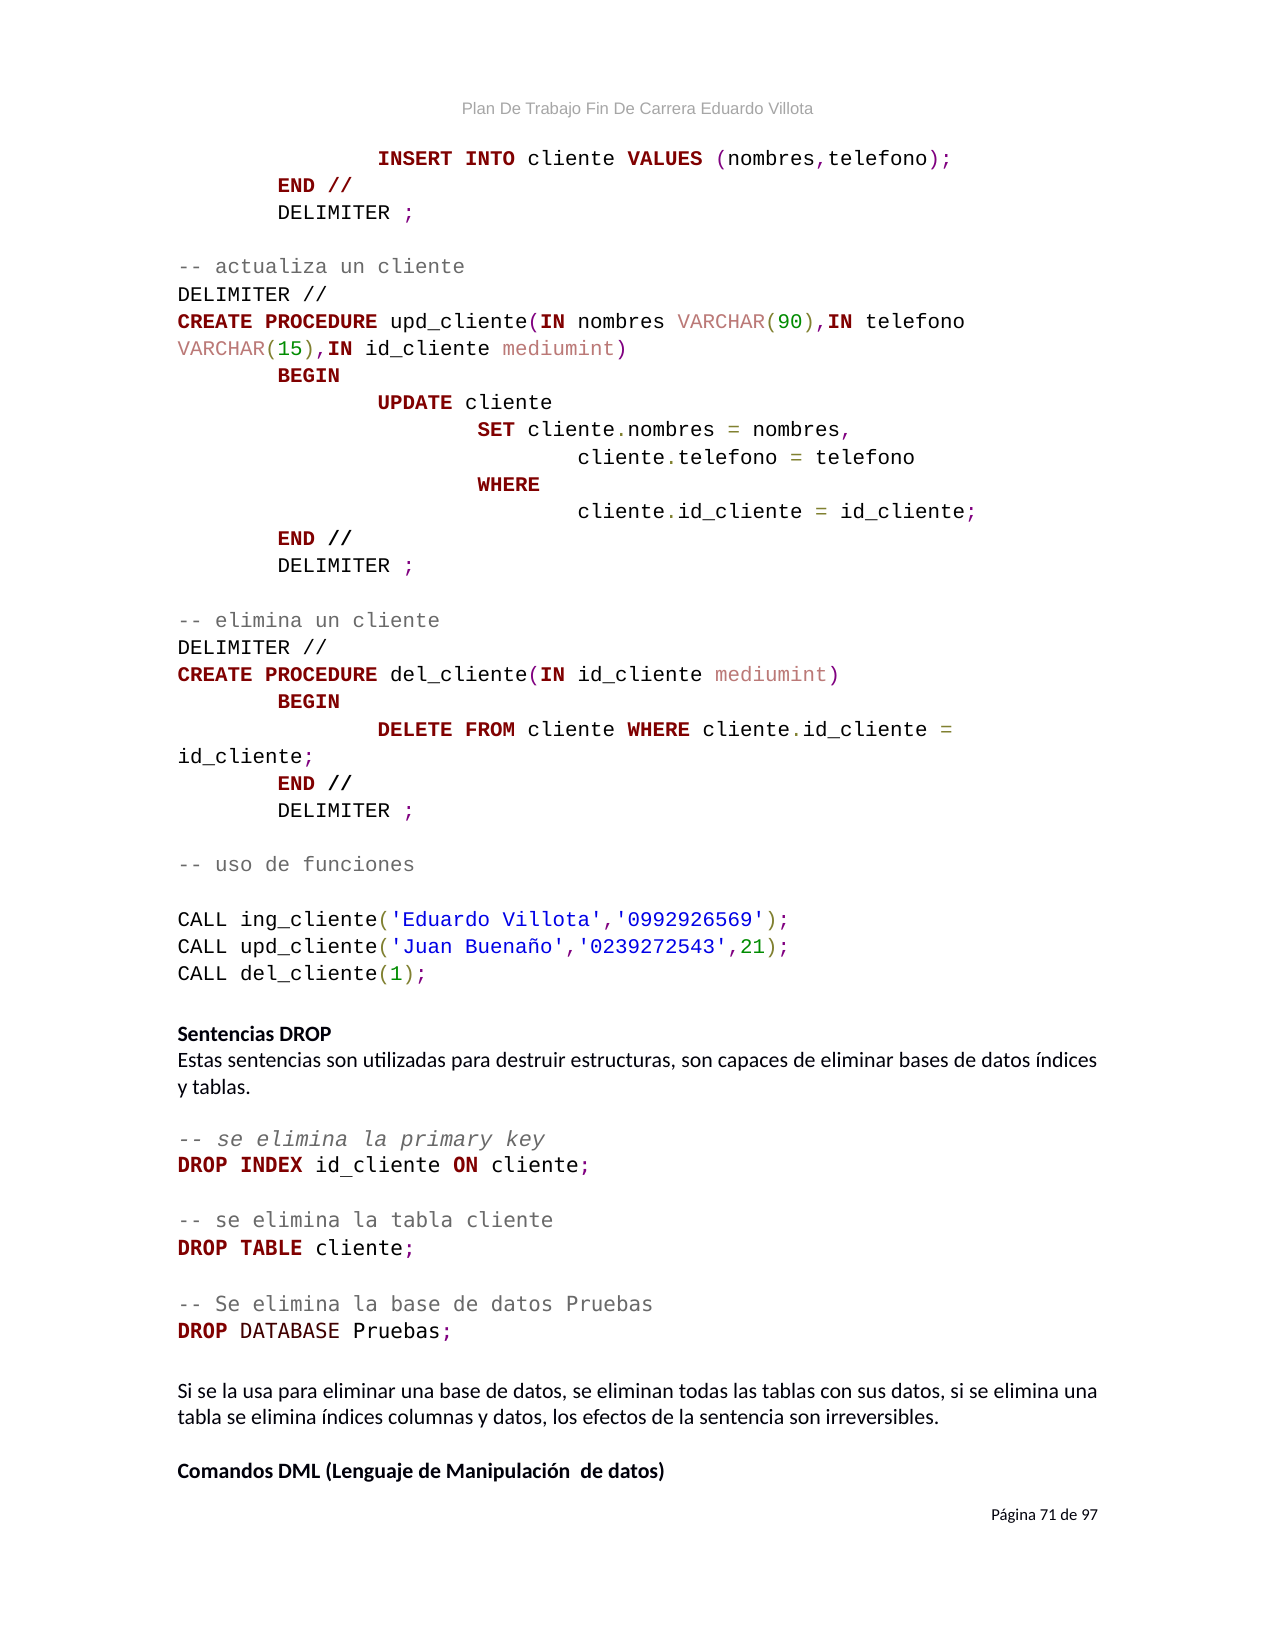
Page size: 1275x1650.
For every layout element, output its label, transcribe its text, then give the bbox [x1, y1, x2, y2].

text UPDATE cliente [177, 392, 1098, 416]
text Comandos DML (Lenguaje de Manipulación de datos) [177, 1457, 1098, 1483]
text DELIMITER // [177, 637, 1098, 661]
text CALL del_cliente(1); [177, 963, 1098, 987]
text -- actualiza un cliente [177, 256, 1098, 280]
text -- elimina un cliente [177, 610, 1098, 633]
text CALL ing_cliente('Eduardo Villota','0992926569'); [177, 909, 1098, 932]
text END // [177, 175, 1098, 198]
text INSERT INTO cliente VALUES (nombres,telefono); [177, 148, 1098, 171]
text -- Se elimina la base de datos Pruebas [177, 1292, 1098, 1316]
text SET cliente.nombres = nombres, [177, 419, 1098, 443]
text CALL upd_cliente('Juan Buenaño','0239272543',21); [177, 936, 1098, 960]
text DROP TABLE cliente; [177, 1236, 1098, 1260]
text Estas sentencias son utilizadas para destruir estructuras, son capaces de eliminar bases de datos índices y tablas. [177, 1047, 1098, 1100]
text DROP INDEX id_cliente ON cliente; [177, 1153, 1098, 1177]
text END // [177, 773, 1098, 797]
text cliente.id_cliente = id_cliente; [177, 501, 1098, 525]
text CREATE PROCEDURE del_cliente(IN id_cliente mediumint) [177, 664, 1098, 688]
text DELIMITER ; [177, 800, 1098, 824]
text DELIMITER // [177, 283, 1098, 307]
text Si se la usa para eliminar una base de datos, se eliminan todas las tablas con sus datos, si se elimina una tabla se elimina índices columnas y datos, los efectos de la sentencia son irreversibles. [177, 1377, 1098, 1430]
text DELETE FROM cliente WHERE cliente.id_cliente = id_cliente; [177, 718, 1098, 769]
text CREATE PROCEDURE upd_cliente(IN nombres VARCHAR(90),IN telefono VARCHAR(15),IN id_cliente mediumint) [177, 311, 1098, 362]
text -- se elimina la tabla cliente [177, 1208, 1098, 1233]
text WHERE [177, 474, 1098, 497]
text -- uso de funciones [177, 854, 1098, 878]
text DROP DATABASE Pruebas; [177, 1319, 1098, 1344]
text BEGIN [177, 365, 1098, 389]
text -- se elimina la primary key [177, 1128, 1098, 1153]
text Sentencias DROP [177, 1020, 1098, 1047]
text cliente.telefono = telefono [177, 447, 1098, 470]
text END // [177, 528, 1098, 552]
text DELIMITER ; [177, 555, 1098, 579]
text BEGIN [177, 691, 1098, 715]
text DELIMITER ; [177, 202, 1098, 226]
